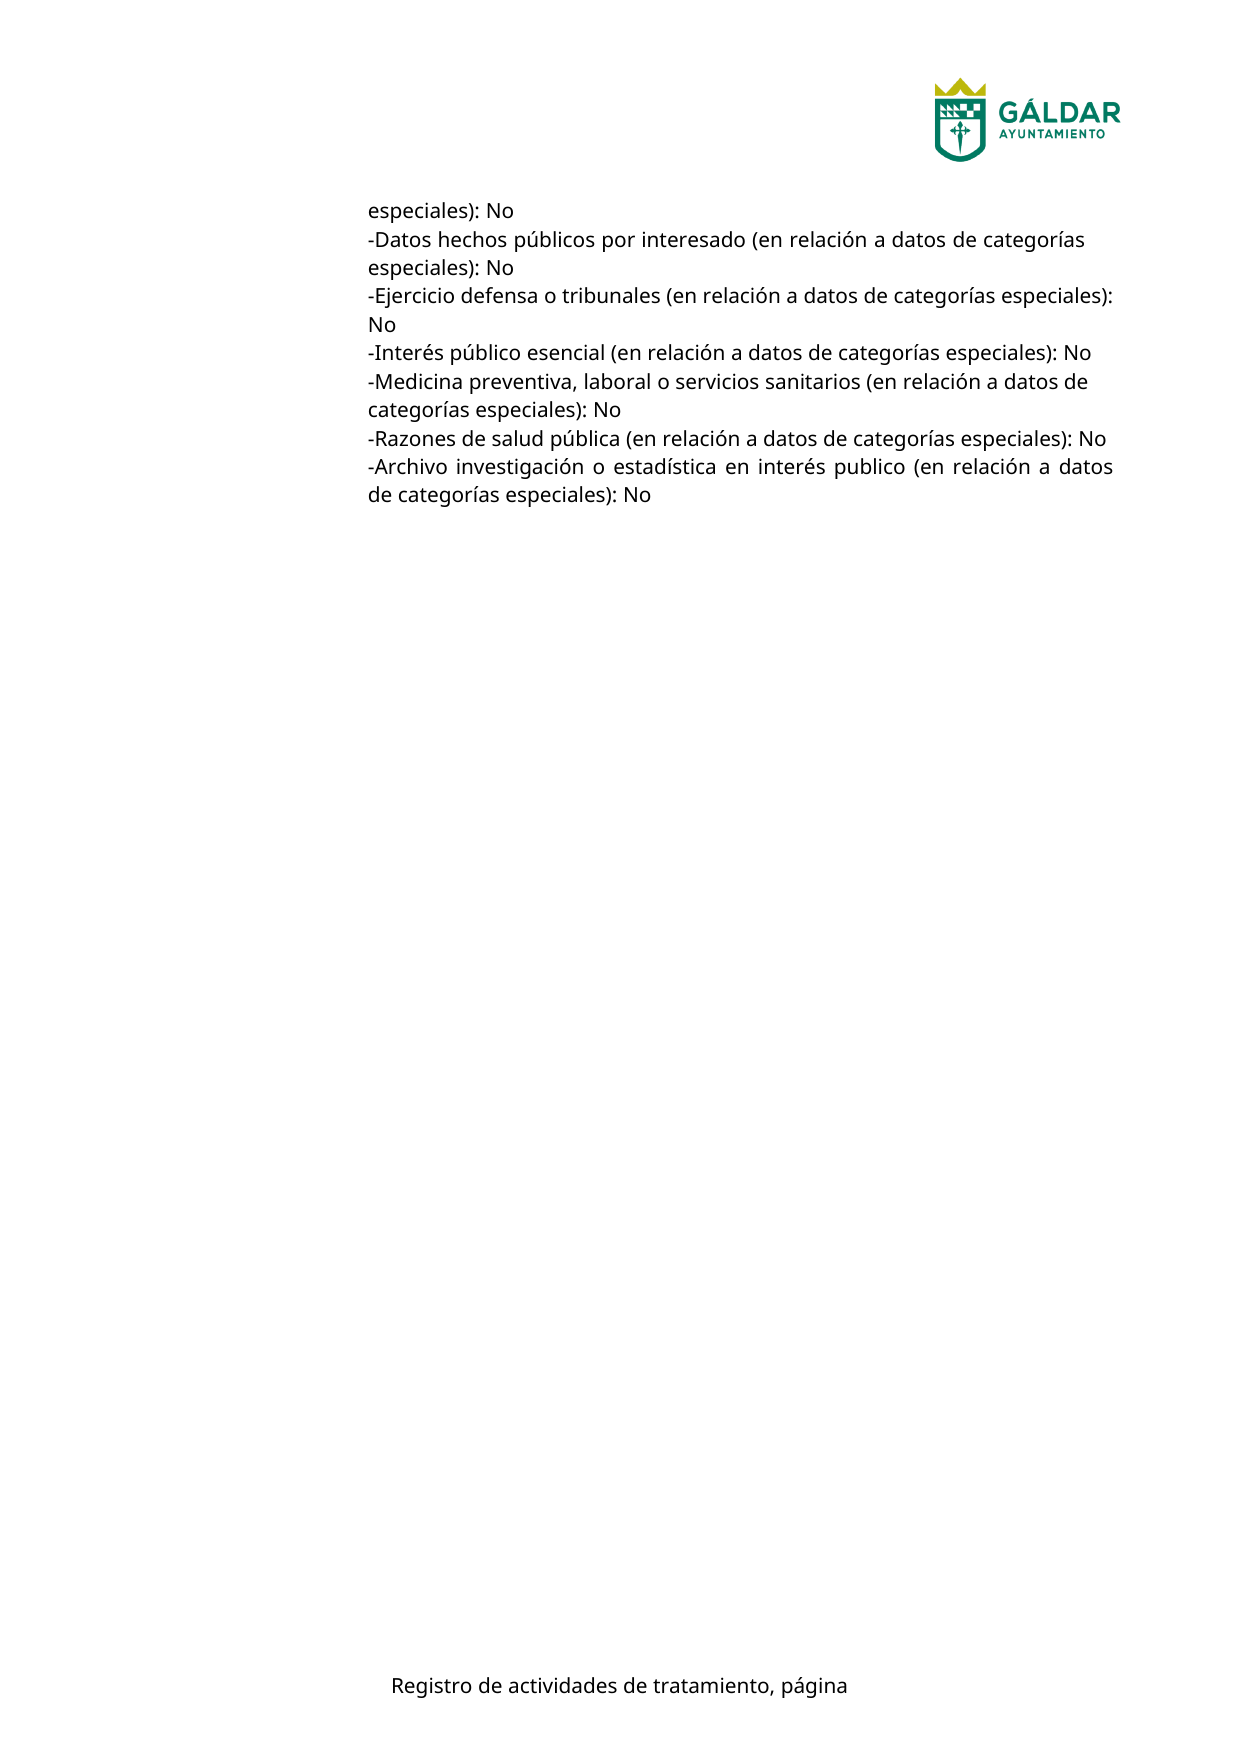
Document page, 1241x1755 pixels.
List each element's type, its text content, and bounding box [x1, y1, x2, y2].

table_cell especiales): No -Datos hechos públicos por interesado (en relación a datos de categorías especiales): No -Ejercicio defensa o tribunales (en relación a datos de categorías especiales): No -Interés público esencial (en relación a datos de categorías especiales): No -Medicina preventiva, laboral o servicios sanitarios (en relación a datos de categorías especiales): No -Razones de salud pública (en relación a datos de categorías especiales): No -Archivo investigación o estadística en interés publico (en relación a datos de categorías especiales): No [356, 196, 1133, 509]
table_cell [109, 196, 356, 509]
